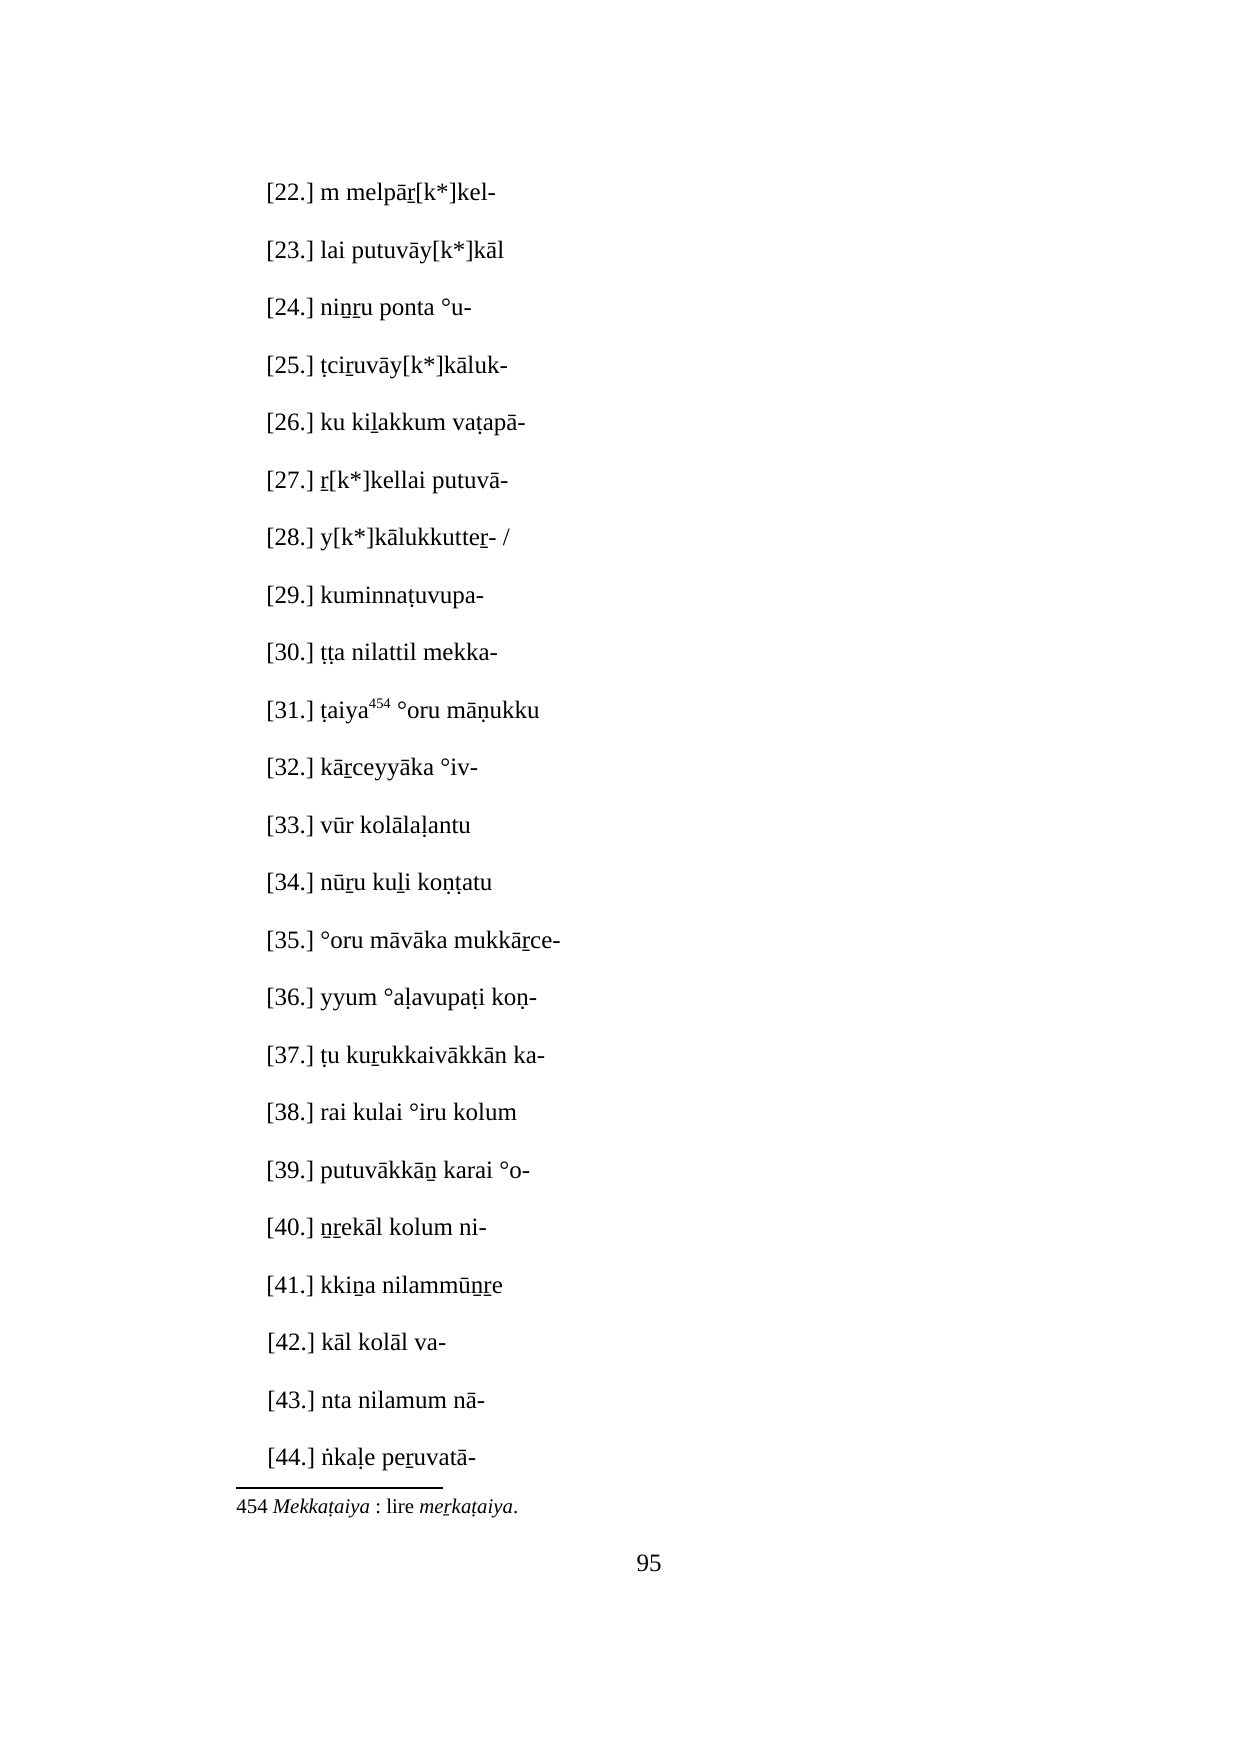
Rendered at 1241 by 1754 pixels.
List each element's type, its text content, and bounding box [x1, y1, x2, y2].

text [43.] nta nilamum nā- [267, 1385, 1061, 1413]
text [44.] ṅkaḷe peṟuvatā- [267, 1442, 1061, 1471]
text Mekkaṭaiya : lire meṟkaṭaiya. [236, 1494, 1061, 1518]
text [31.] ṭaiya °oru māṇukku [266, 695, 1061, 723]
text [33.] vūr kolālaḷantu [266, 810, 1061, 838]
text [23.] lai putuvāy[k*]kāl [266, 235, 1061, 263]
text [22.] m melpāṟ[k*]kel- [266, 177, 1061, 206]
text [39.] putuvākkāṉ karai °o- [266, 1155, 1061, 1183]
text [27.] ṟ[k*]kellai putuvā- [266, 465, 1061, 493]
text [29.] kuminnaṭuvupa- [266, 580, 1061, 608]
text [30.] ṭṭa nilattil mekka- [266, 637, 1061, 666]
text [26.] ku kiḻakkum vaṭapā- [266, 407, 1061, 436]
text [36.] yyum °aḷavupaṭi koṇ- [266, 982, 1061, 1011]
text [37.] ṭu kuṟukkaivākkān ka- [266, 1040, 1061, 1068]
text [40.] ṉṟekāl kolum ni- [266, 1212, 1061, 1241]
text [25.] ṭciṟuvāy[k*]kāluk- [266, 350, 1061, 378]
text [41.] kkiṉa nilammūṉṟe [266, 1270, 1061, 1298]
text [34.] nūṟu kuḻi koṇṭatu [266, 867, 1061, 896]
text [32.] kāṟceyyāka °iv- [266, 752, 1061, 781]
text [38.] rai kulai °iru kolum [266, 1097, 1061, 1126]
text [42.] kāl kolāl va- [267, 1327, 1061, 1356]
text [35.] °oru māvāka mukkāṟce- [266, 925, 1061, 953]
text [28.] y[k*]kālukkutteṟ- / [266, 522, 1061, 551]
text [24.] niṉṟu ponta °u- [266, 292, 1061, 321]
